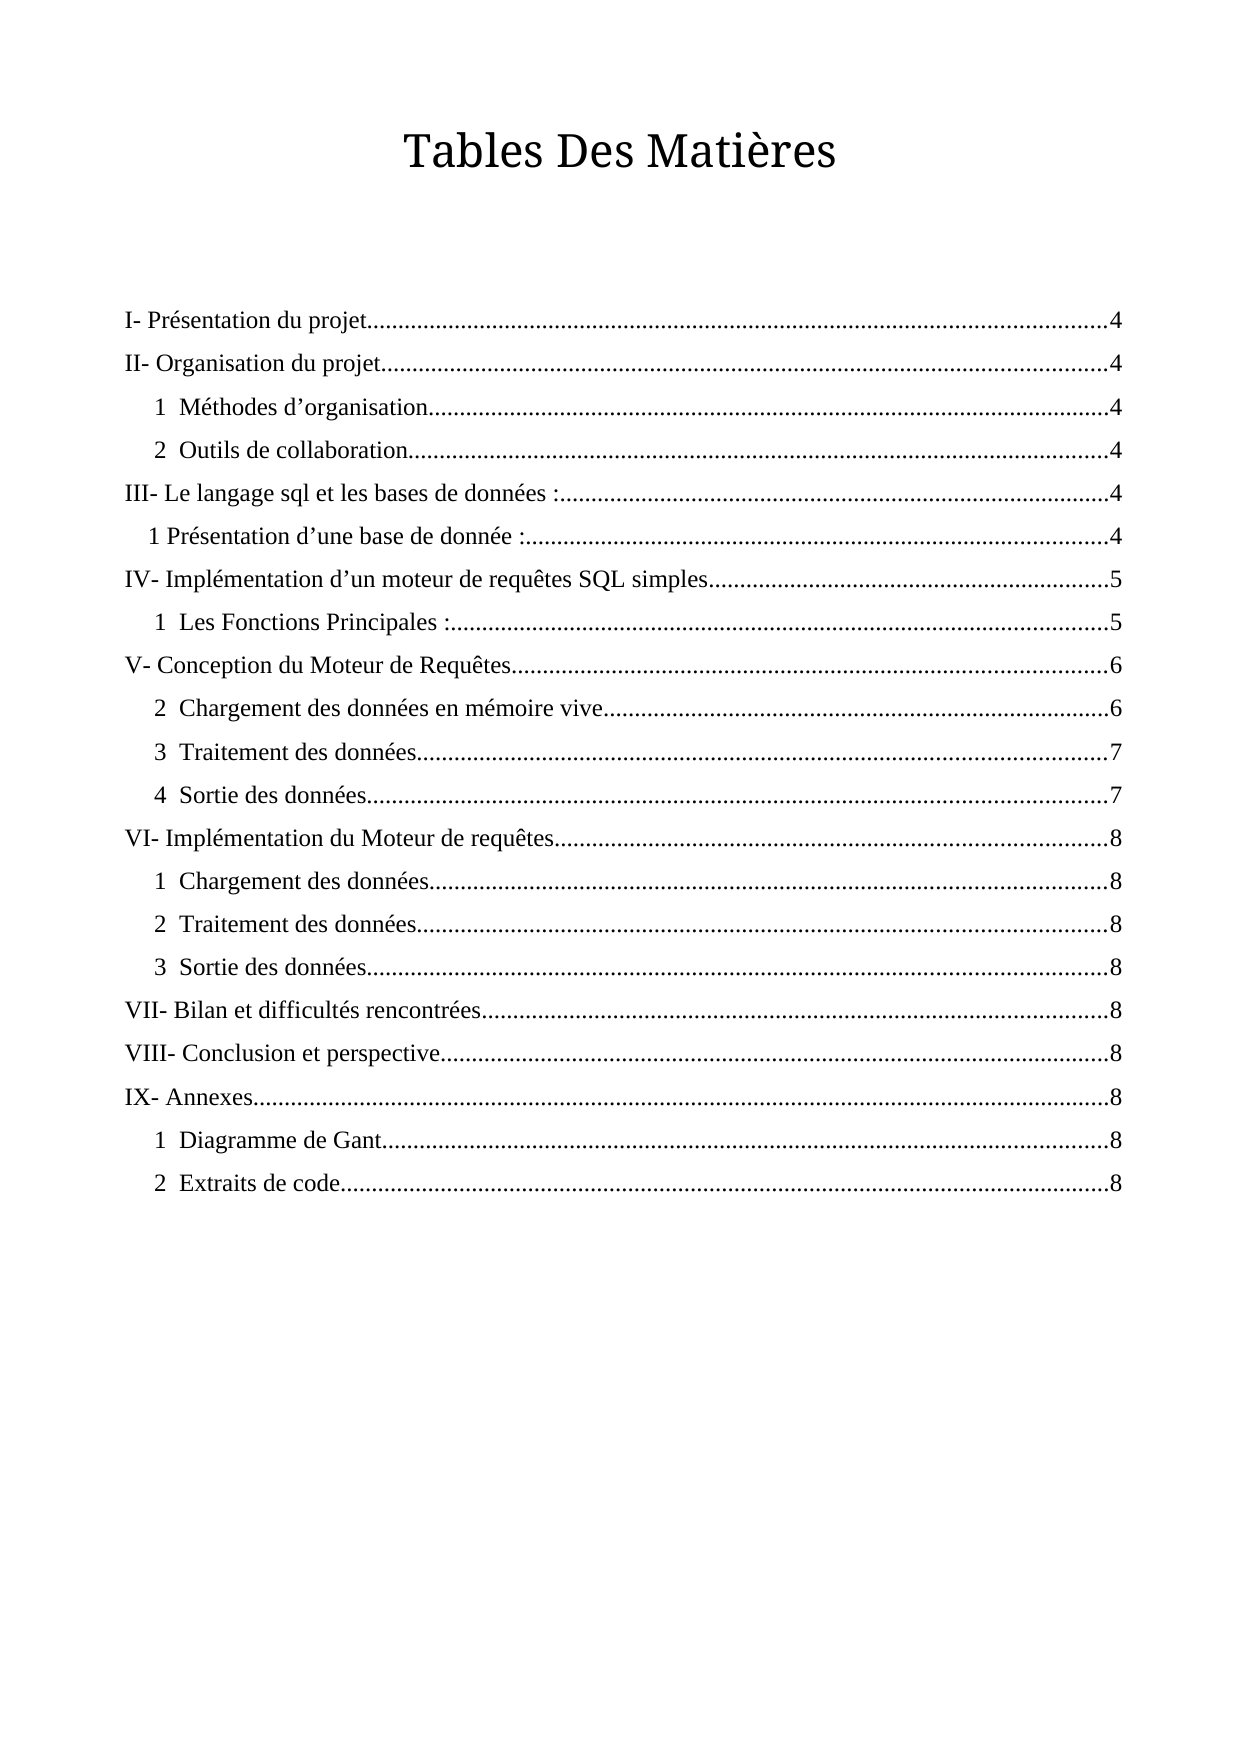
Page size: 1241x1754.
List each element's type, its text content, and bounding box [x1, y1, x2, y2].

text VI- Implémentation du Moteur de requêtes 8 [118, 823, 1122, 852]
text II- Organisation du projet 4 [118, 348, 1122, 377]
text Tables des matières [118, 118, 1122, 181]
text 1 Diagramme de Gant 8 [148, 1125, 1122, 1153]
text 3 Sortie des données 8 [148, 952, 1122, 981]
text 1 Présentation d’une base de donnée : 4 [148, 521, 1122, 550]
text III- Le langage sql et les bases de données : 4 [118, 478, 1122, 507]
text 2 Traitement des données 8 [148, 909, 1122, 938]
text I- Présentation du projet 4 [118, 305, 1122, 334]
text 1 Méthodes d’organisation 4 [148, 392, 1122, 420]
text 2 Extraits de code 8 [148, 1168, 1122, 1197]
text VIII- Conclusion et perspective 8 [118, 1038, 1122, 1067]
text 1 Les Fonctions Principales : 5 [148, 607, 1122, 636]
text VII- Bilan et difficultés rencontrées 8 [118, 995, 1122, 1024]
text 2 Outils de collaboration 4 [148, 435, 1122, 463]
text 1 Chargement des données 8 [148, 866, 1122, 895]
text IV- Implémentation d’un moteur de requêtes SQL simples 5 [118, 564, 1122, 593]
text 3 Traitement des données 7 [148, 737, 1122, 765]
text V- Conception du Moteur de Requêtes 6 [118, 650, 1122, 679]
text 4 Sortie des données 7 [148, 780, 1122, 808]
text 2 Chargement des données en mémoire vive 6 [148, 693, 1122, 722]
text IX- Annexes 8 [118, 1082, 1122, 1110]
